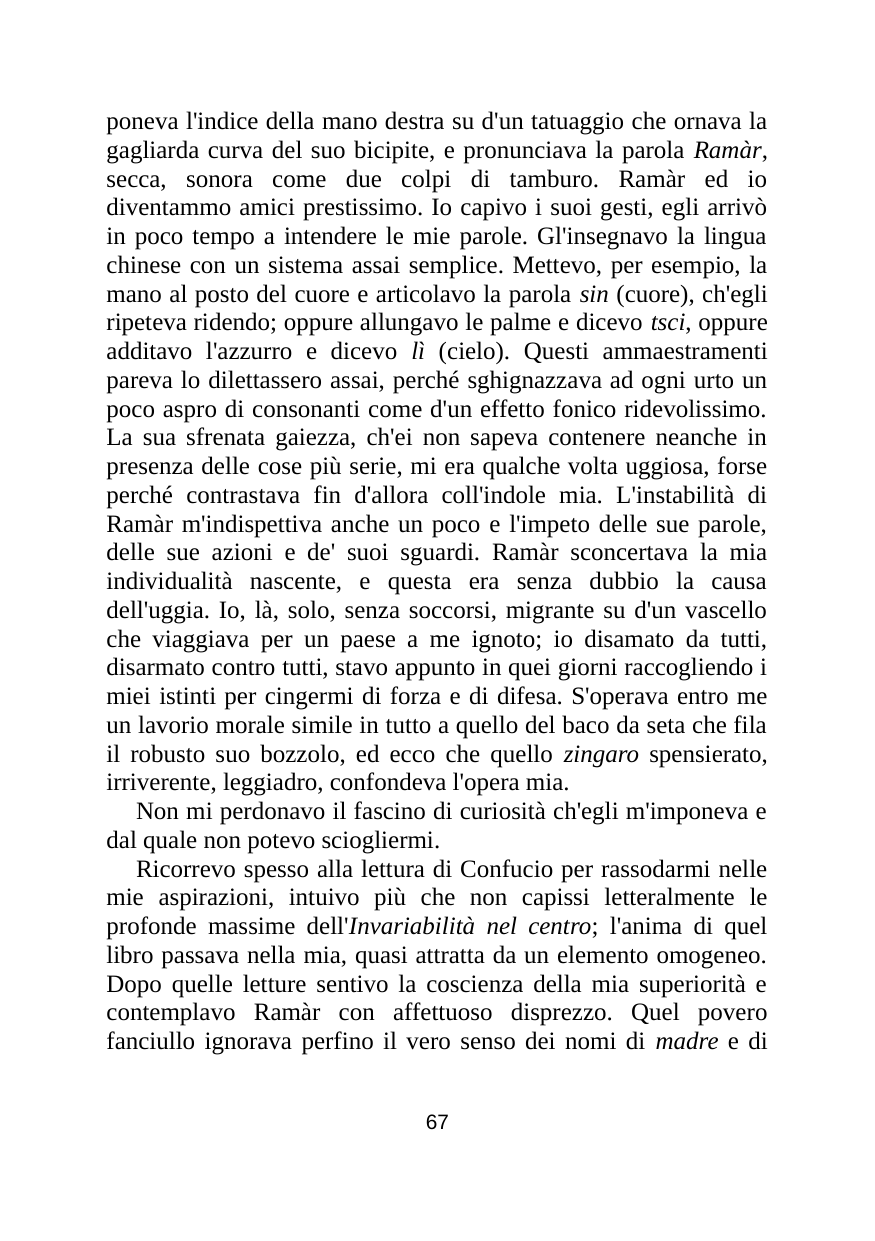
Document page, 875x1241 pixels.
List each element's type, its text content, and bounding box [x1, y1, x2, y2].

text poneva l'indice della mano destra su d'un tatuaggio che ornava la gagliarda curva del suo bicipite, e pronunciava la parola Ramàr, secca, sonora come due colpi di tamburo. Ramàr ed io diventammo amici prestissimo. Io capivo i suoi gesti, egli arrivò in poco tempo a intendere le mie parole. Gl'insegnavo la lingua chinese con un sistema assai semplice. Mettevo, per esempio, la mano al posto del cuore e articolavo la parola sin (cuore), ch'egli ripeteva ridendo; oppure allungavo le palme e dicevo tsci, oppure additavo l'azzurro e dicevo lì (cielo). Questi ammaestramenti pareva lo dilettassero assai, perché sghignazzava ad ogni urto un poco aspro di consonanti come d'un effetto fonico ridevolissimo. La sua sfrenata gaiezza, ch'ei non sapeva contenere neanche in presenza delle cose più serie, mi era qualche volta uggiosa, forse perché contrastava fin d'allora coll'indole mia. L'instabilità di Ramàr m'indispettiva anche un poco e l'impeto delle sue parole, delle sue azioni e de' suoi sguardi. Ramàr sconcertava la mia individualità nascente, e questa era senza dubbio la causa dell'uggia. Io, là, solo, senza soccorsi, migrante su d'un vascello che viaggiava per un paese a me ignoto; io disamato da tutti, disarmato contro tutti, stavo appunto in quei giorni raccogliendo i miei istinti per cingermi di forza e di difesa. S'operava entro me un lavorio morale simile in tutto a quello del baco da seta che fila il robusto suo bozzolo, ed ecco che quello zingaro spensierato, irriverente, leggiadro, confondeva l'opera mia. [106, 106, 768, 796]
text Non mi perdonavo il fascino di curiosità ch'egli m'imponeva e dal quale non potevo sciogliermi. [106, 796, 768, 854]
text Ricorrevo spesso alla lettura di Confucio per rassodarmi nelle mie aspirazioni, intuivo più che non capissi letteralmente le profonde massime dell'Invariabilità nel centro; l'anima di quel libro passava nella mia, quasi attratta da un elemento omogeneo. Dopo quelle letture sentivo la coscienza della mia superiorità e contemplavo Ramàr con affettuoso disprezzo. Quel povero fanciullo ignorava perfino il vero senso dei nomi di madre e di [106, 854, 768, 1055]
